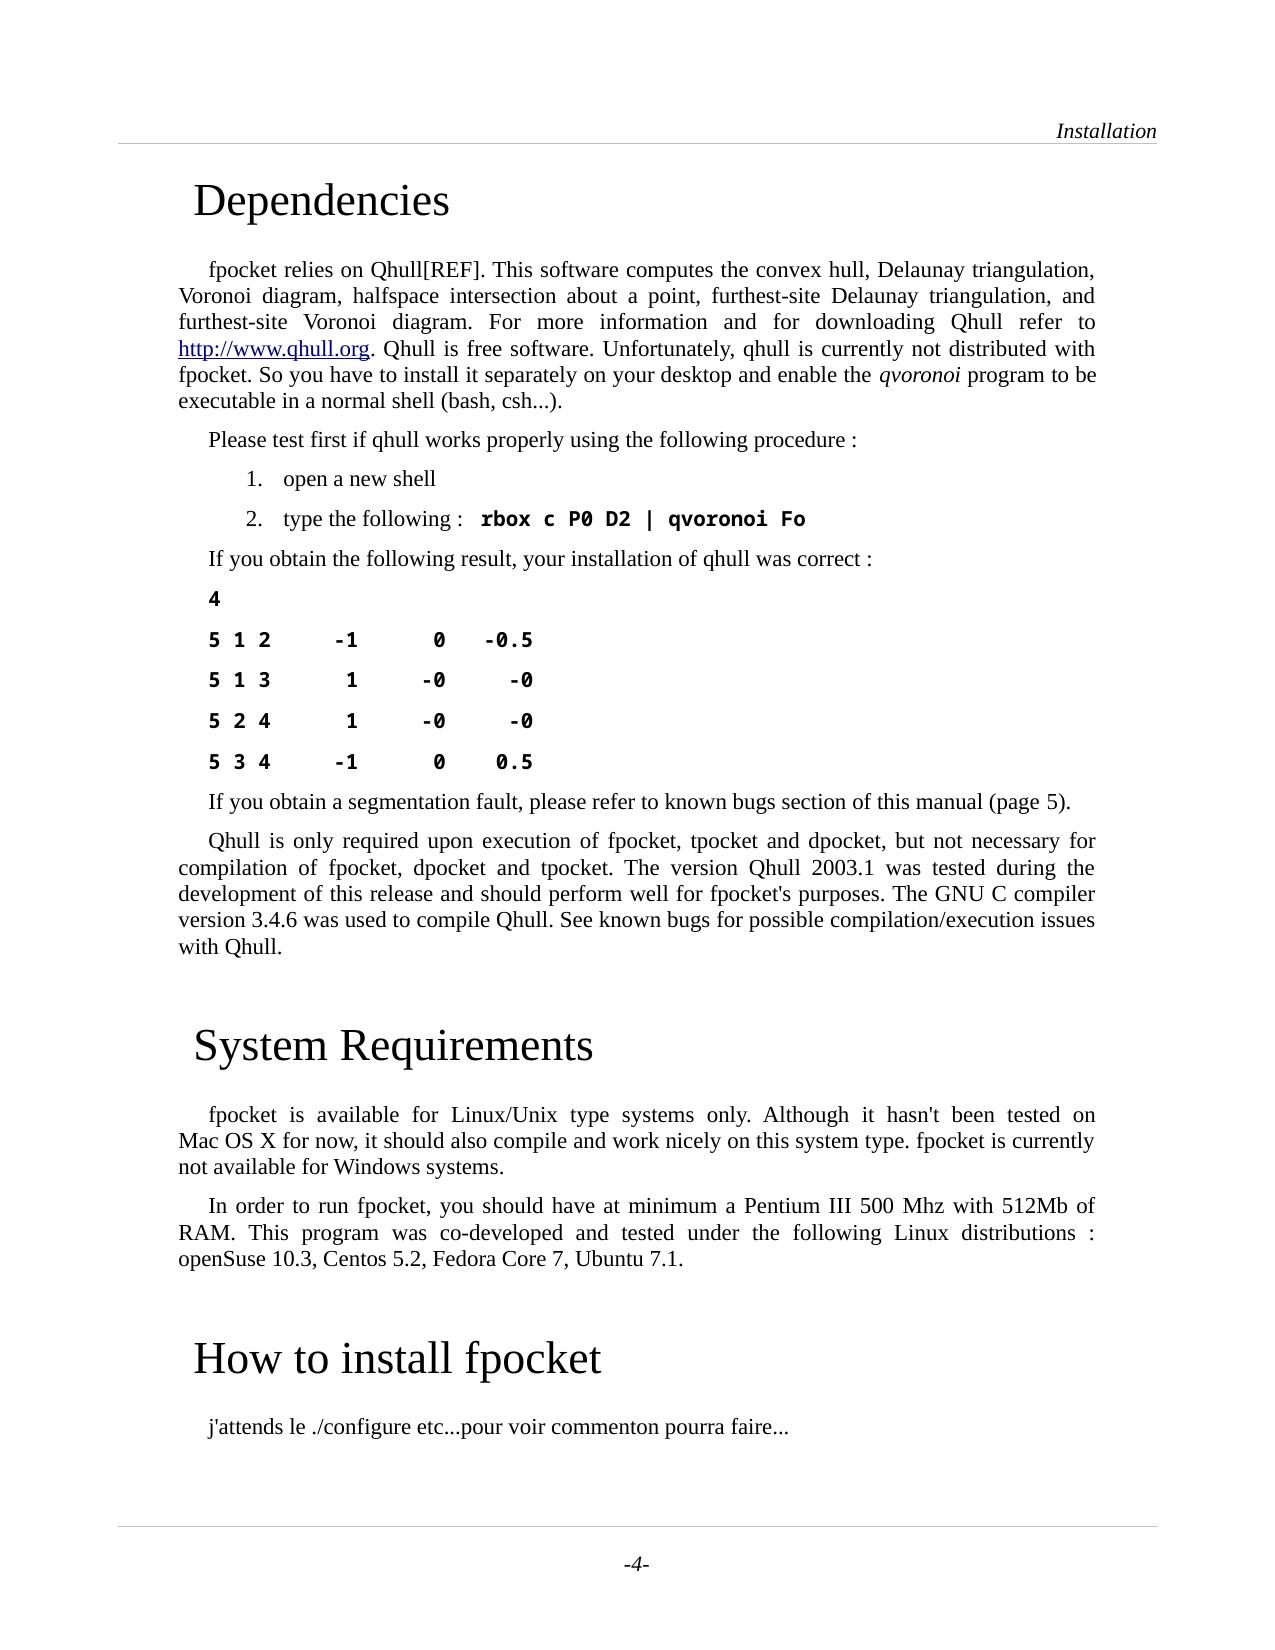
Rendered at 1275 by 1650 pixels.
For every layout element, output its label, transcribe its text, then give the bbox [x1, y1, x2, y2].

text If you obtain the following result, your installation of qhull was correct : [178, 545, 1097, 571]
text 5 3 4 -1 0 0.5 [178, 747, 1097, 776]
text fpocket relies on Qhull[REF]. This software computes the convex hull, Delaunay triangulation, Voronoi diagram, halfspace intersection about a point, furthest-site Delaunay triangulation, and furthest-site Voronoi diagram. For more information and for downloading Qhull refer to http://www.qhull.org. Qhull is free software. Unfortunately, qhull is currently not distributed with fpocket. So you have to install it separately on your desktop and enable the qvoronoi program to be executable in a normal shell (bash, csh...). [178, 256, 1097, 414]
text Qhull is only required upon execution of fpocket, tpocket and dpocket, but not necessary for compilation of fpocket, dpocket and tpocket. The version Qhull 2003.1 was tested during the development of this release and should perform well for fpocket's purposes. The GNU C compiler version 3.4.6 was used to compile Qhull. See known bugs for possible compilation/execution issues with Qhull. [178, 827, 1097, 959]
text In order to run fpocket, you should have at minimum a Pentium III 500 Mhz with 512Mb of RAM. This program was co-developed and tested under the following Linux distributions : openSuse 10.3, Centos 5.2, Fedora Core 7, Ubuntu 7.1. [178, 1192, 1097, 1271]
text 4 [178, 584, 1097, 612]
list type the following : rbox c P0 D2 | qvoronoi Fo [216, 504, 1097, 532]
subtitle Dependencies [193, 173, 1157, 226]
text If you obtain a segmentation fault, please refer to known bugs section of this manual (page 5). [178, 788, 1097, 815]
text Please test first if qhull works properly using the following procedure : [178, 426, 1097, 453]
text fpocket is available for Linux/Unix type systems only. Although it hasn't been tested on Mac OS X for now, it should also compile and work nicely on this system type. fpocket is currently not available for Windows systems. [178, 1101, 1097, 1180]
list open a new shell [216, 465, 1097, 491]
text 5 1 2 -1 0 -0.5 [178, 625, 1097, 653]
subtitle System Requirements [193, 1018, 1157, 1071]
text 5 2 4 1 -0 -0 [178, 707, 1097, 735]
text 5 1 3 1 -0 -0 [178, 666, 1097, 694]
subtitle How to install fpocket [193, 1330, 1157, 1383]
text j'attends le ./configure etc...pour voir commenton pourra faire... [178, 1413, 1097, 1439]
